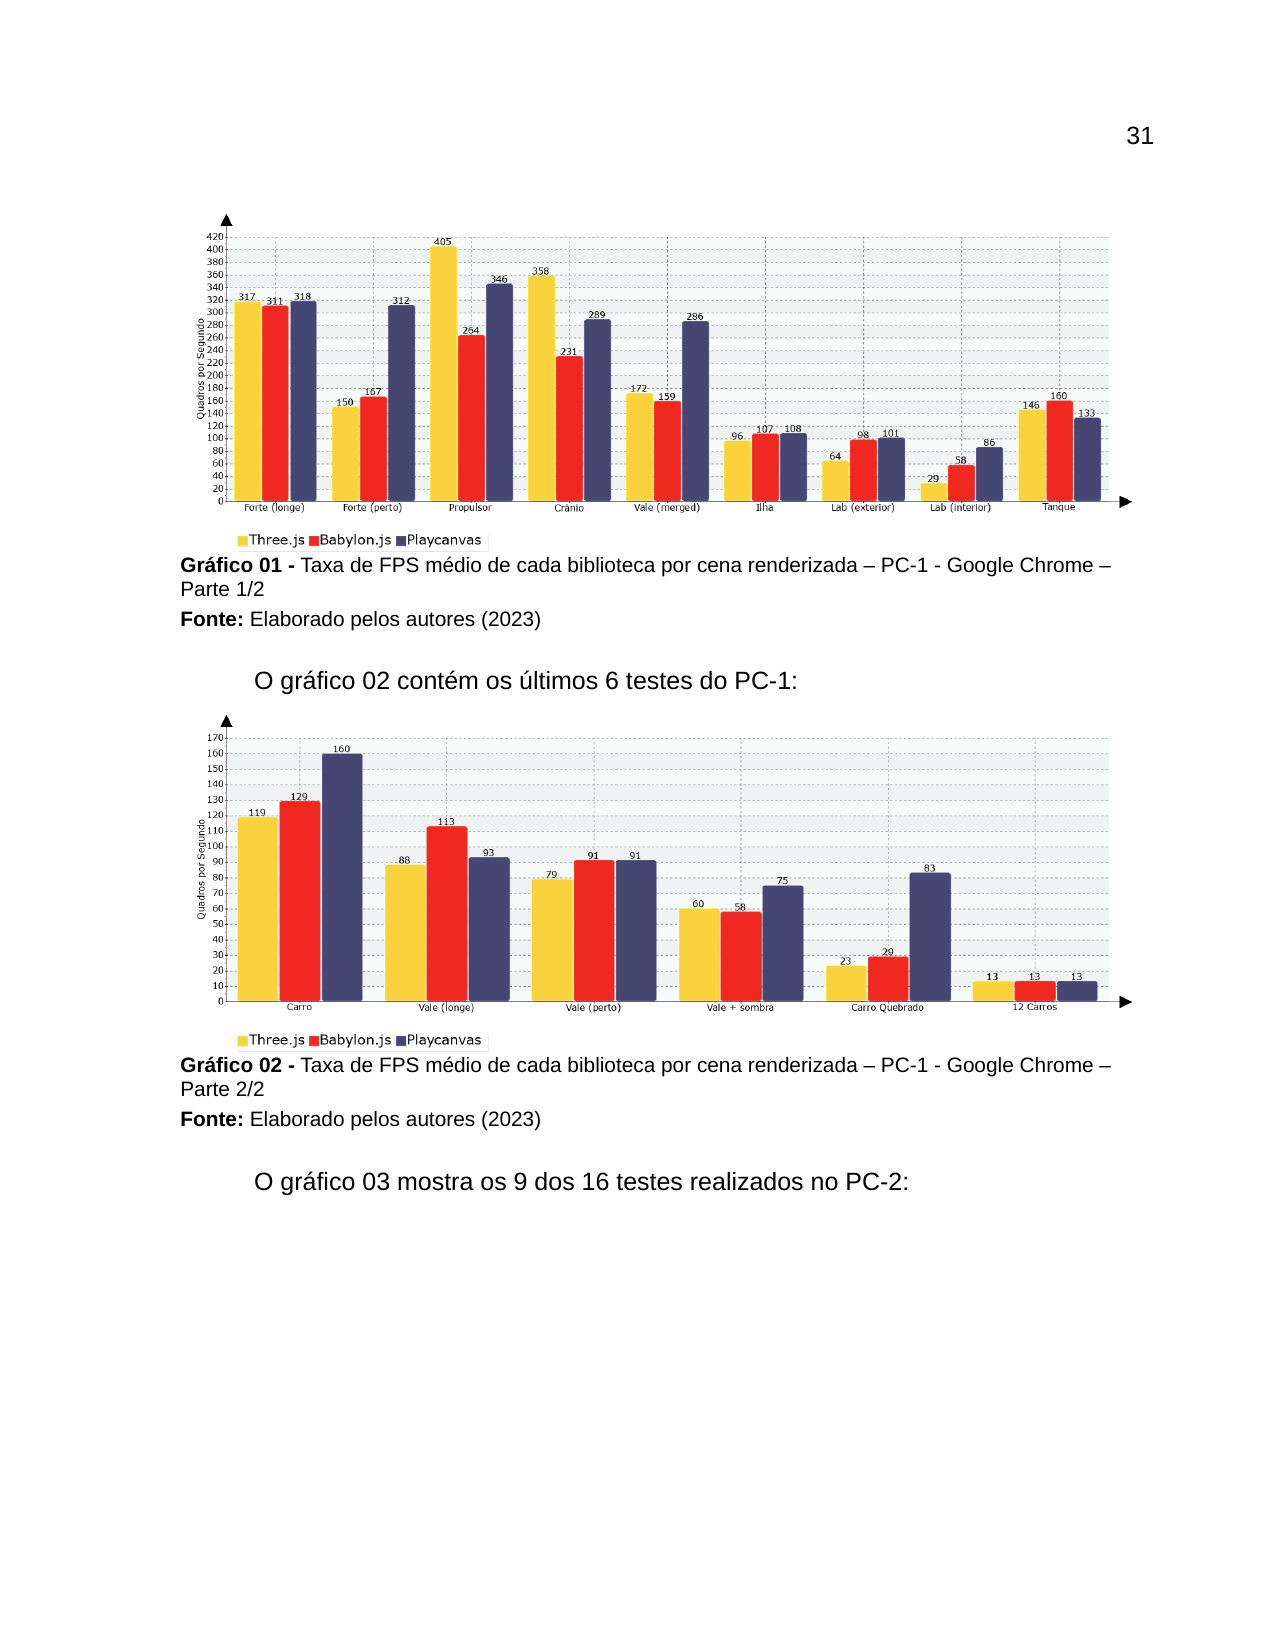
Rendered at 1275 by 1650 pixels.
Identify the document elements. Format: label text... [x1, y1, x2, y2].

text Gráfico 02 - Taxa de FPS médio de cada biblioteca por cena renderizada – PC-1 - Google Chrome – Parte 2/2 [180, 1053, 1154, 1101]
text Fonte: Elaborado pelos autores (2023) [180, 606, 1154, 630]
text Gráfico 01 - Taxa de FPS médio de cada biblioteca por cena renderizada – PC-1 - Google Chrome – Parte 1/2 [180, 553, 1154, 600]
picture [180, 709, 1154, 1053]
text O gráfico 03 mostra os 9 dos 16 testes realizados no PC-2: [180, 1167, 1154, 1195]
text Fonte: Elaborado pelos autores (2023) [180, 1107, 1154, 1131]
picture [180, 208, 1154, 553]
text O gráfico 02 contém os últimos 6 testes do PC-1: [180, 666, 1154, 695]
